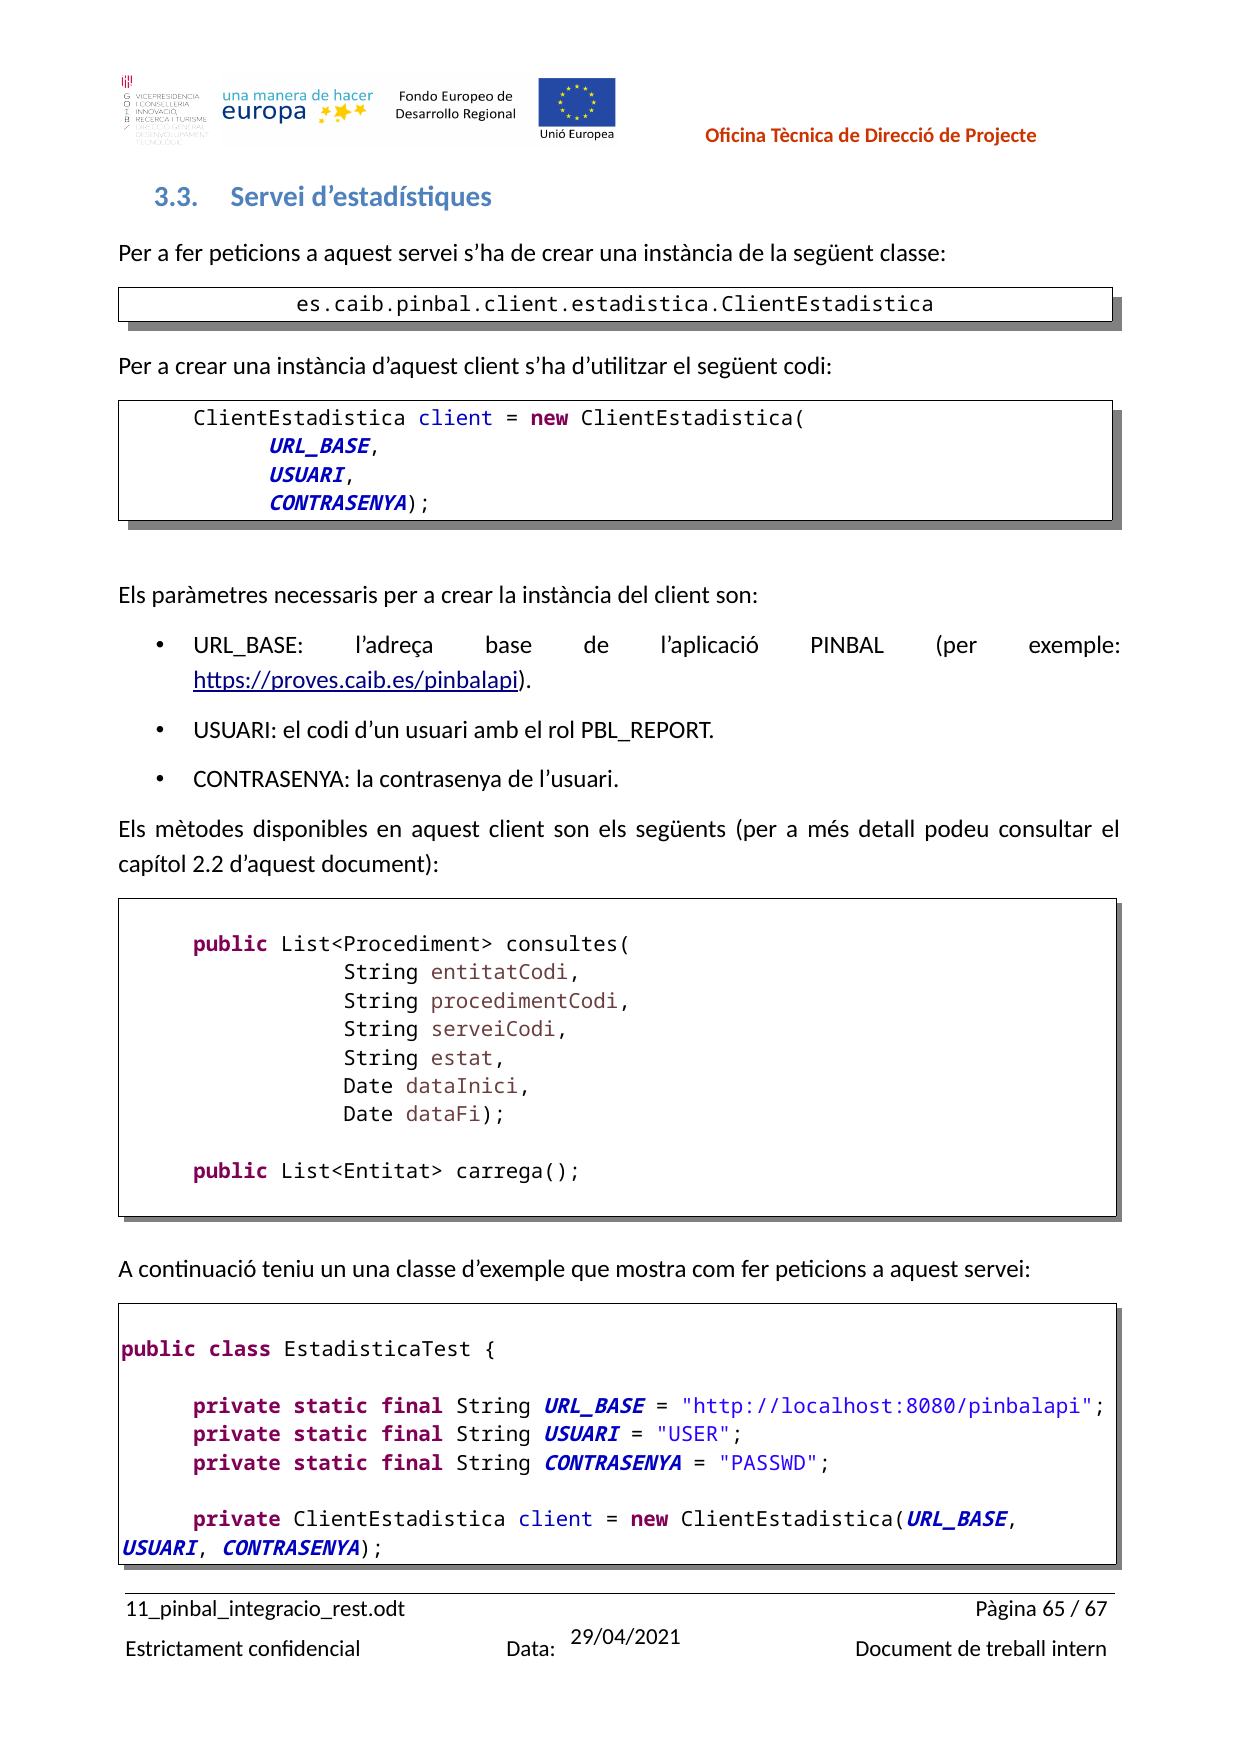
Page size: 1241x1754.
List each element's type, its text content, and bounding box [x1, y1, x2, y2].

text String entitatCodi, [119, 954, 1116, 983]
text USUARI, [119, 457, 1112, 485]
text String procedimentCodi, [119, 983, 1116, 1011]
text Date dataFi); [119, 1097, 1116, 1128]
text URL_BASE, [119, 428, 1112, 457]
text private static final String USUARI = "USER"; [119, 1416, 1116, 1444]
text A continuació teniu un una classe d’exemple que mostra com fer peticions a aquest servei: [118, 1253, 1122, 1283]
text Per a fer peticions a aquest servei s’ha de crear una instància de la següent classe: [118, 237, 1122, 267]
text CONTRASENYA); [119, 485, 1112, 519]
text public class EstadisticaTest { [119, 1331, 1116, 1362]
picture [219, 73, 621, 147]
text ClientEstadistica client = new ClientEstadistica( [119, 401, 1112, 428]
list URL_BASE: l’adreça base de l’aplicació PINBAL (per exemple: https://proves.caib.es/pinbalapi). [156, 629, 1122, 695]
list USUARI: el codi d’un usuari amb el rol PBL_REPORT. [156, 714, 1122, 744]
text Els paràmetres necessaris per a crear la instància del client son: [118, 579, 1122, 610]
list CONTRASENYA: la contrasenya de l’usuari. [156, 763, 1122, 794]
text String estat, [119, 1040, 1116, 1068]
text String serveiCodi, [119, 1011, 1116, 1040]
text Per a crear una instància d’aquest client s’ha d’utilitzar el següent codi: [118, 350, 1122, 381]
text private ClientEstadistica client = new ClientEstadistica(URL_BASE, USUARI, CONTRASENYA); [119, 1501, 1116, 1564]
text public List<Entitat> carrega(); [119, 1153, 1116, 1185]
text private static final String CONTRASENYA = "PASSWD"; [119, 1444, 1116, 1476]
text private static final String URL_BASE = "http://localhost:8080/pinbalapi"; [119, 1388, 1116, 1416]
subtitle Servei d’estadístiques [153, 178, 1122, 213]
text Date dataInici, [119, 1068, 1116, 1097]
text Els mètodes disponibles en aquest client son els següents (per a més detall podeu consultar el capítol 2.2 d’aquest document): [118, 813, 1122, 878]
text public List<Procediment> consultes( [119, 926, 1116, 954]
text es.caib.pinbal.client.estadistica.ClientEstadistica [119, 288, 1112, 321]
picture [118, 73, 213, 147]
